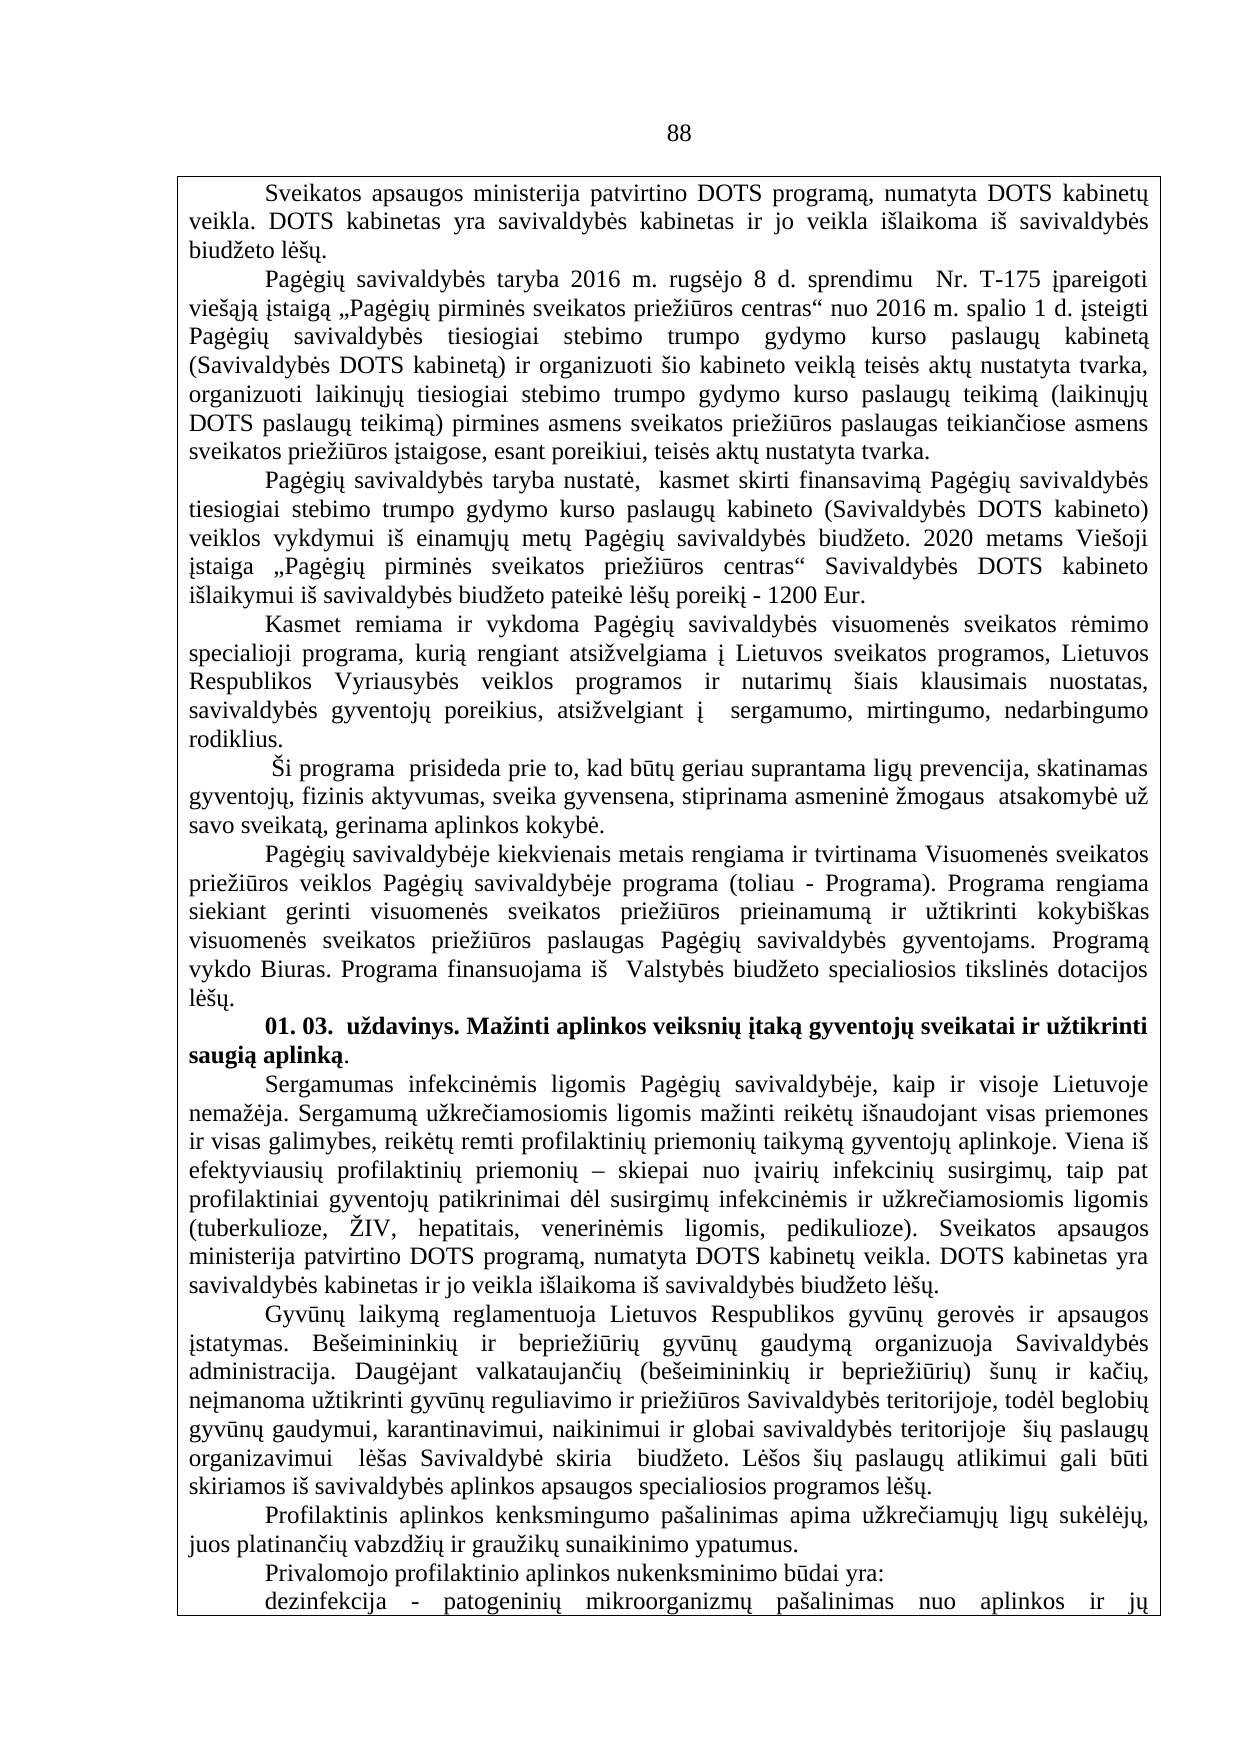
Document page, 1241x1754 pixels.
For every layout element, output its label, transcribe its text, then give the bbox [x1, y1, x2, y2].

table_cell Sveikatos apsaugos ministerija patvirtino DOTS programą, numatyta DOTS kabinetų veikla. DOTS kabinetas yra savivaldybės kabinetas ir jo veikla išlaikoma iš savivaldybės biudžeto lėšų. Pagėgių savivaldybės taryba 2016 m. rugsėjo 8 d. sprendimu Nr. T-175 įpareigoti viešąją įstaigą „Pagėgių pirminės sveikatos priežiūros centras“ nuo 2016 m. spalio 1 d. įsteigti Pagėgių savivaldybės tiesiogiai stebimo trumpo gydymo kurso paslaugų kabinetą (Savivaldybės DOTS kabinetą) ir organizuoti šio kabineto veiklą teisės aktų nustatyta tvarka, organizuoti laikinųjų tiesiogiai stebimo trumpo gydymo kurso paslaugų teikimą (laikinųjų DOTS paslaugų teikimą) pirmines asmens sveikatos priežiūros paslaugas teikiančiose asmens sveikatos priežiūros įstaigose, esant poreikiui, teisės aktų nustatyta tvarka. Pagėgių savivaldybės taryba nustatė, kasmet skirti finansavimą Pagėgių savivaldybės tiesiogiai stebimo trumpo gydymo kurso paslaugų kabineto (Savivaldybės DOTS kabineto) veiklos vykdymui iš einamųjų metų Pagėgių savivaldybės biudžeto. 2020 metams Viešoji įstaiga „Pagėgių pirminės sveikatos priežiūros centras“ Savivaldybės DOTS kabineto išlaikymui iš savivaldybės biudžeto pateikė lėšų poreikį - 1200 Eur. Kasmet remiama ir vykdoma Pagėgių savivaldybės visuomenės sveikatos rėmimo specialioji programa, kurią rengiant atsižvelgiama į Lietuvos sveikatos programos, Lietuvos Respublikos Vyriausybės veiklos programos ir nutarimų šiais klausimais nuostatas, savivaldybės gyventojų poreikius, atsižvelgiant į sergamumo, mirtingumo, nedarbingumo rodiklius. Ši programa prisideda prie to, kad būtų geriau suprantama ligų prevencija, skatinamas gyventojų, fizinis aktyvumas, sveika gyvensena, stiprinama asmeninė žmogaus atsakomybė už savo sveikatą, gerinama aplinkos kokybė. Pagėgių savivaldybėje kiekvienais metais rengiama ir tvirtinama Visuomenės sveikatos priežiūros veiklos Pagėgių savivaldybėje programa (toliau - Programa). Programa rengiama siekiant gerinti visuomenės sveikatos priežiūros prieinamumą ir užtikrinti kokybiškas visuomenės sveikatos priežiūros paslaugas Pagėgių savivaldybės gyventojams. Programą vykdo Biuras. Programa finansuojama iš Valstybės biudžeto specialiosios tikslinės dotacijos lėšų. 01. 03. uždavinys. Mažinti aplinkos veiksnių įtaką gyventojų sveikatai ir užtikrinti saugią aplinką. Sergamumas infekcinėmis ligomis Pagėgių savivaldybėje, kaip ir visoje Lietuvoje nemažėja. Sergamumą užkrečiamosiomis ligomis mažinti reikėtų išnaudojant visas priemones ir visas galimybes, reikėtų remti profilaktinių priemonių taikymą gyventojų aplinkoje. Viena iš efektyviausių profilaktinių priemonių – skiepai nuo įvairių infekcinių susirgimų, taip pat profilaktiniai gyventojų patikrinimai dėl susirgimų infekcinėmis ir užkrečiamosiomis ligomis (tuberkulioze, ŽIV, hepatitais, venerinėmis ligomis, pedikulioze). Sveikatos apsaugos ministerija patvirtino DOTS programą, numatyta DOTS kabinetų veikla. DOTS kabinetas yra savivaldybės kabinetas ir jo veikla išlaikoma iš savivaldybės biudžeto lėšų. Gyvūnų laikymą reglamentuoja Lietuvos Respublikos gyvūnų gerovės ir apsaugos įstatymas. Bešeimininkių ir bepriežiūrių gyvūnų gaudymą organizuoja Savivaldybės administracija. Daugėjant valkataujančių (bešeimininkių ir bepriežiūrių) šunų ir kačių, neįmanoma užtikrinti gyvūnų reguliavimo ir priežiūros Savivaldybės teritorijoje, todėl beglobių gyvūnų gaudymui, karantinavimui, naikinimui ir globai savivaldybės teritorijoje šių paslaugų organizavimui lėšas Savivaldybė skiria biudžeto. Lėšos šių paslaugų atlikimui gali būti skiriamos iš savivaldybės aplinkos apsaugos specialiosios programos lėšų. Profilaktinis aplinkos kenksmingumo pašalinimas apima užkrečiamųjų ligų sukėlėjų, juos platinančių vabzdžių ir graužikų sunaikinimo ypatumus. Privalomojo profilaktinio aplinkos nukenksminimo būdai yra: dezinfekcija - patogeninių mikroorganizmų pašalinimas nuo aplinkos ir jų [178, 177, 1160, 1615]
table_cell [1161, 176, 1166, 1615]
